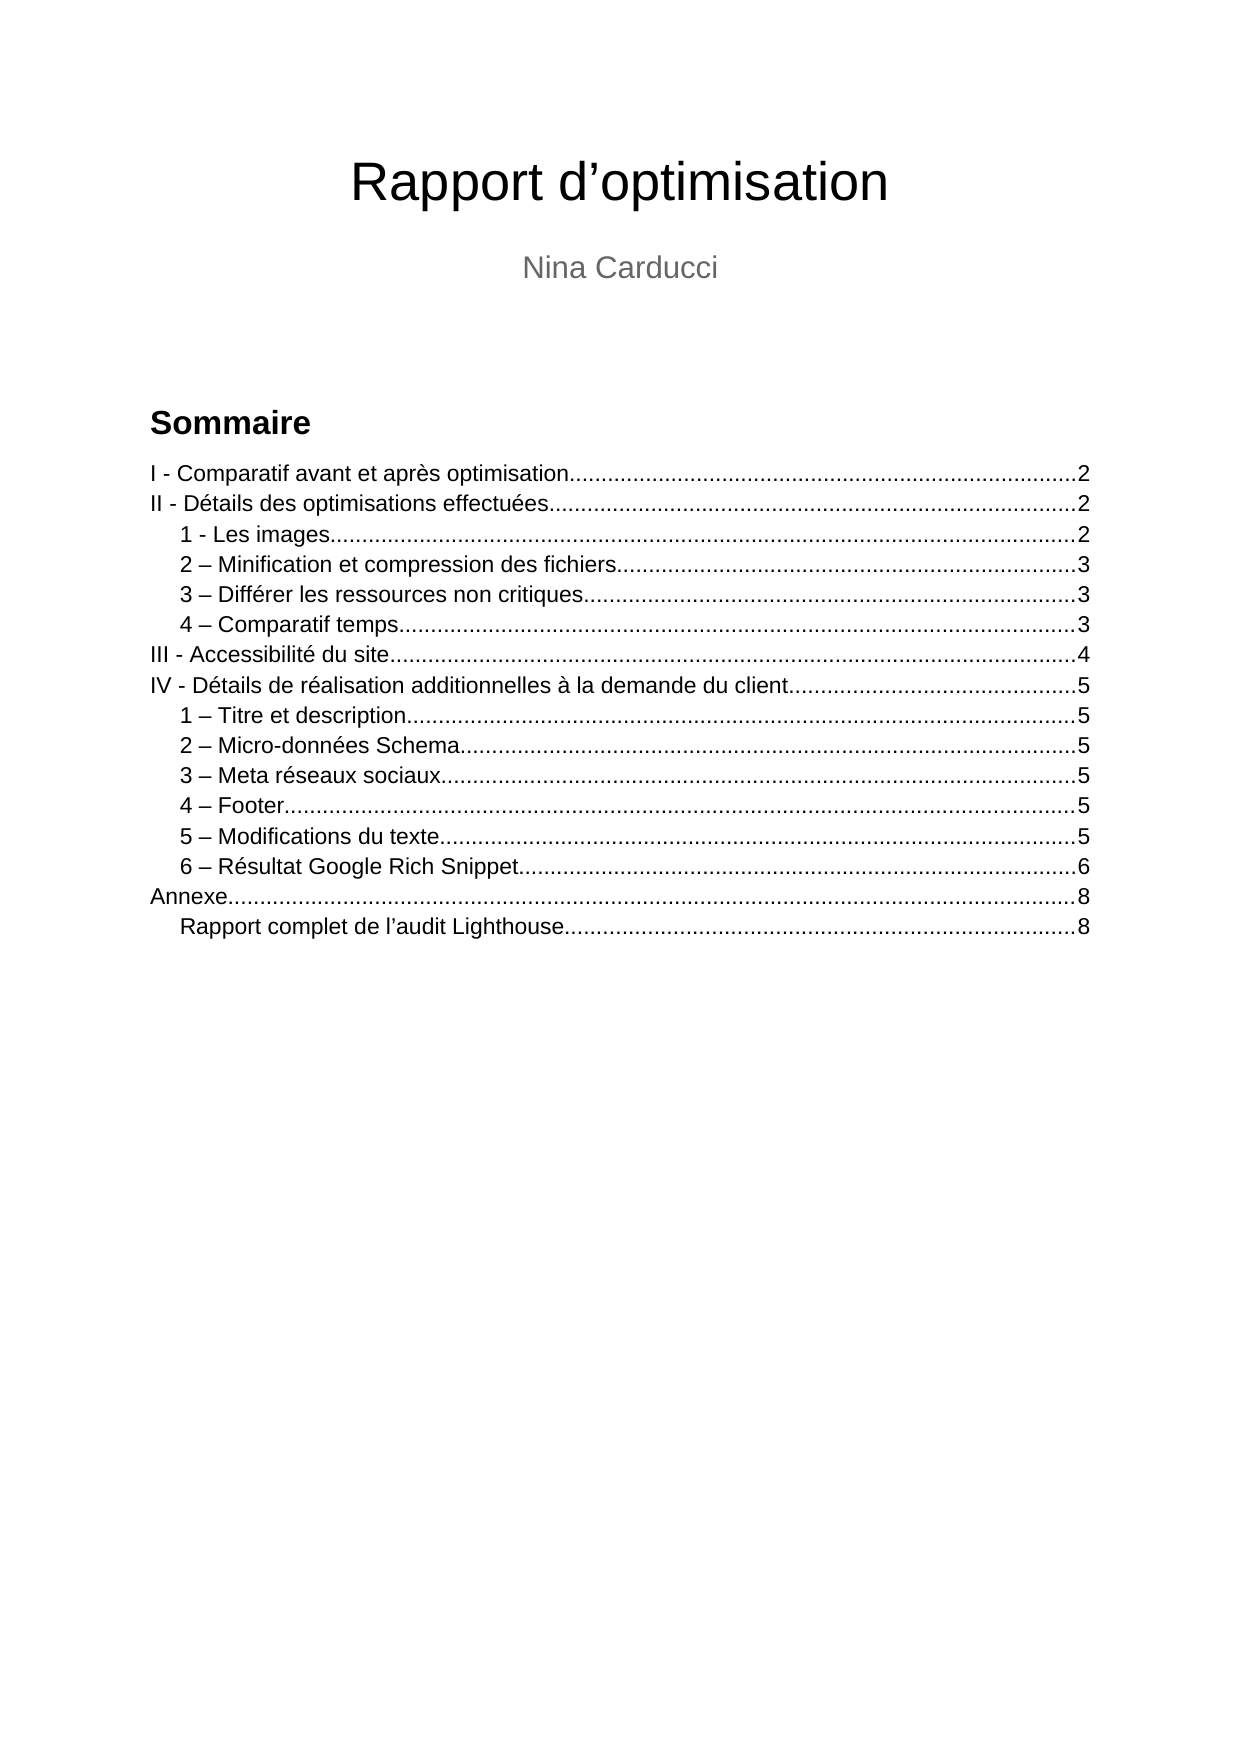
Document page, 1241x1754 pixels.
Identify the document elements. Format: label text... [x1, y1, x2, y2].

subtitle Nina Carducci [150, 249, 1090, 285]
text 2 – Micro-données Schema 5 [179, 732, 1090, 758]
text 6 – Résultat Google Rich Snippet 6 [179, 853, 1090, 879]
text 3 – Différer les ressources non critiques 3 [179, 581, 1090, 607]
text 4 – Comparatif temps 3 [179, 611, 1090, 637]
title Rapport d’optimisation [150, 150, 1090, 212]
text 1 – Titre et description 5 [179, 702, 1090, 728]
text 4 – Footer 5 [179, 792, 1090, 819]
text IV - Détails de réalisation additionnelles à la demande du client 5 [150, 672, 1090, 698]
text Rapport complet de l’audit Lighthouse 8 [179, 913, 1090, 939]
text II - Détails des optimisations effectuées 2 [150, 490, 1090, 517]
text 5 – Modifications du texte 5 [179, 823, 1090, 849]
text I - Comparatif avant et après optimisation 2 [150, 460, 1090, 486]
text 2 – Minification et compression des fichiers 3 [179, 551, 1090, 577]
text III - Accessibilité du site 4 [150, 641, 1090, 668]
text Annexe 8 [150, 883, 1090, 909]
text 3 – Meta réseaux sociaux 5 [179, 762, 1090, 788]
text 1 - Les images 2 [179, 521, 1090, 547]
subtitle Sommaire [150, 403, 1090, 442]
